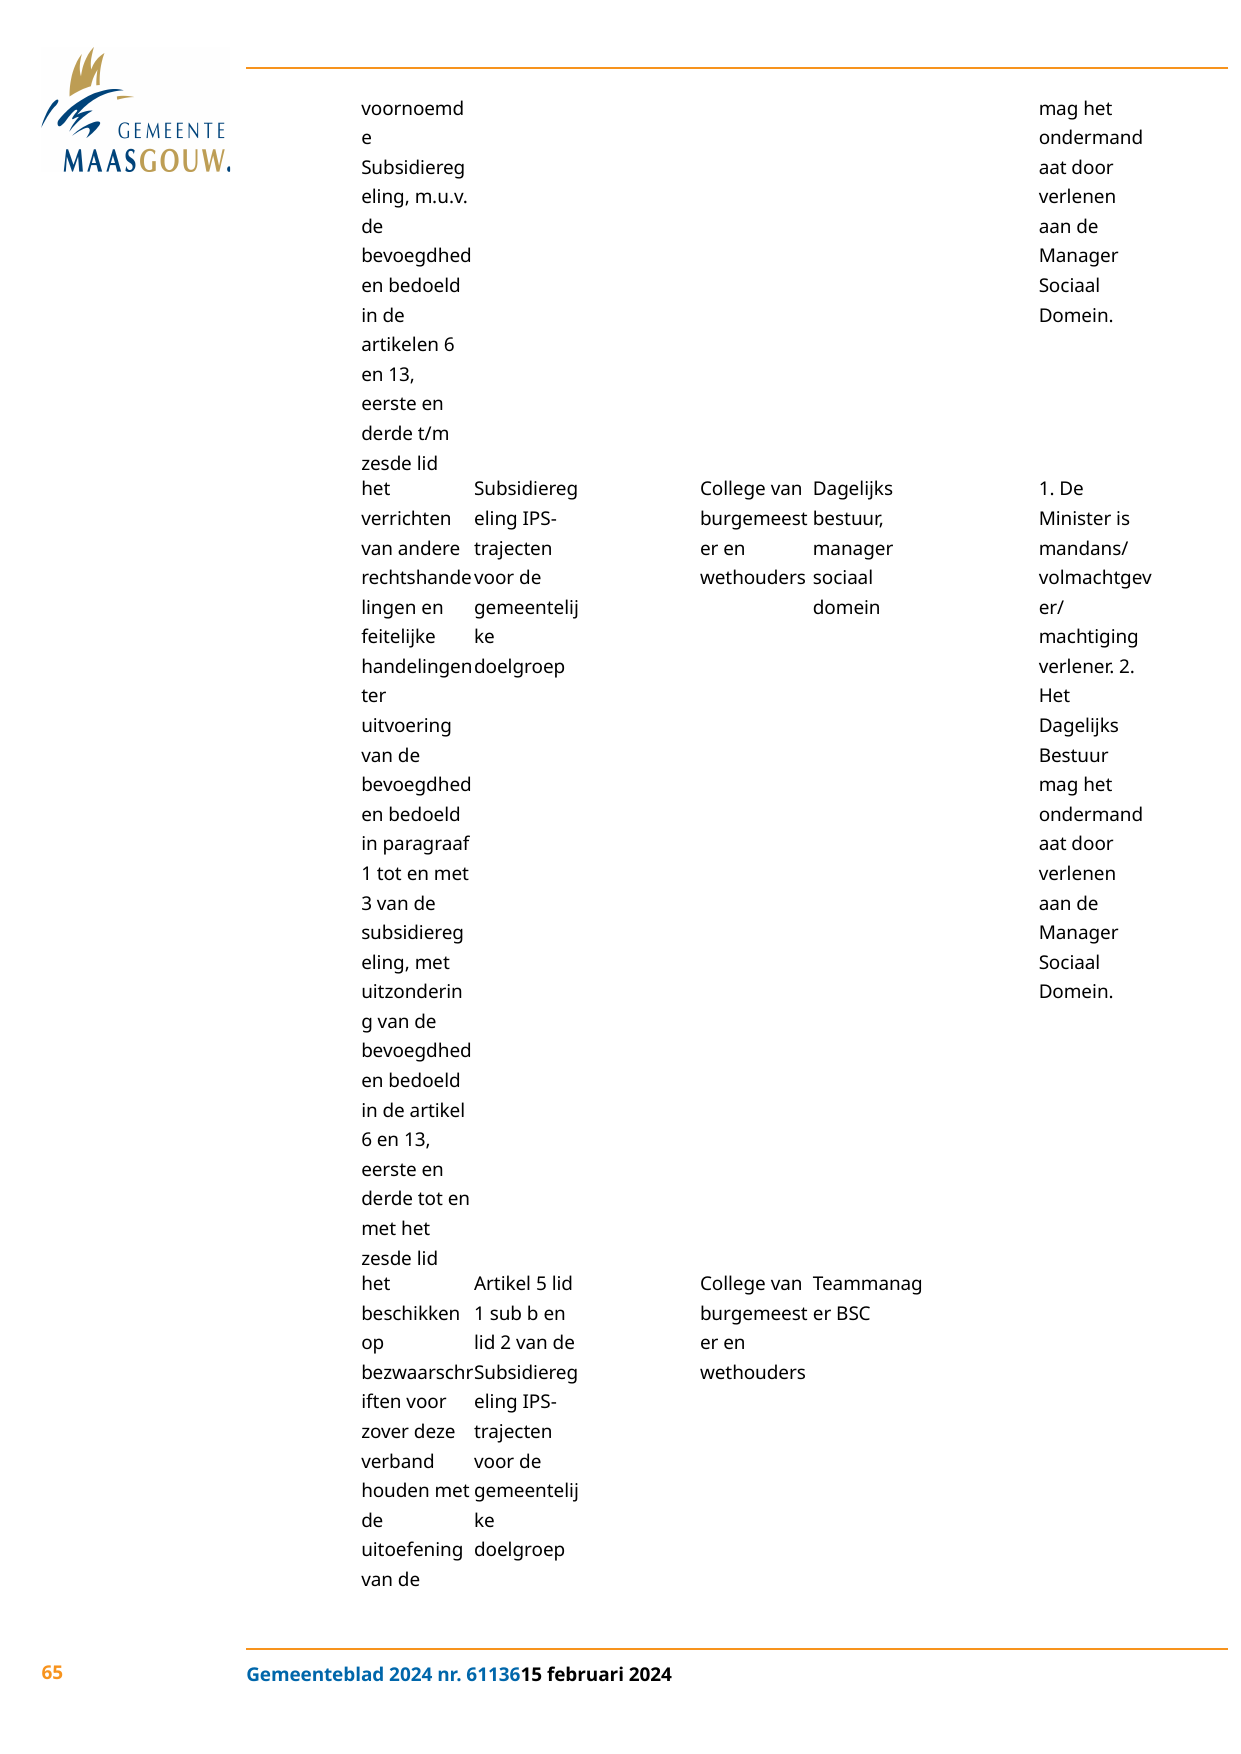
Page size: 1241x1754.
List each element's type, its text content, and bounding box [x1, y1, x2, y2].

table_cell College van burgemeester en wethouders [700, 476, 813, 1270]
table_cell Subsidieregeling IPS-trajecten voor de gemeentelijke doelgroep [474, 476, 587, 1270]
table_cell [813, 95, 926, 476]
table_cell [248, 476, 361, 1270]
table_cell Teammanager BSC [813, 1270, 926, 1592]
table_cell Artikel 5 lid 1 sub b en lid 2 van de Subsidieregeling IPS-trajecten voor de gemeentelijke doelgroep [474, 1270, 587, 1592]
table_cell [248, 1270, 361, 1592]
picture [41, 47, 231, 172]
table_cell het beschikken op bezwaarschriften voor zover deze verband houden met de uitoefening van de [361, 1270, 474, 1592]
table_cell [587, 476, 700, 1270]
table_cell Dagelijks bestuur, manager sociaal domein [813, 476, 926, 1270]
table_cell [926, 476, 1038, 1270]
table_cell [474, 95, 587, 476]
table_cell [248, 95, 361, 476]
table_cell [926, 95, 1038, 476]
table_cell [700, 95, 813, 476]
table_cell het verrichten van andere rechtshandelingen en feitelijke handelingen ter uitvoering van de bevoegdheden bedoeld in paragraaf 1 tot en met 3 van de subsidieregeling, met uitzondering van de bevoegdheden bedoeld in de artikel 6 en 13, eerste en derde tot en met het zesde lid [361, 476, 474, 1270]
table_cell voornoemde Subsidieregeling, m.u.v. de bevoegdheden bedoeld in de artikelen 6 en 13, eerste en derde t/m zesde lid [361, 95, 474, 476]
table_cell College van burgemeester en wethouders [700, 1270, 813, 1592]
table_cell 1. De Minister is mandans/ volmachtgever/ machtiging verlener. 2. Het Dagelijks Bestuur mag het ondermandaat door verlenen aan de Manager Sociaal Domein. [1039, 476, 1152, 1270]
table_cell mag het ondermandaat door verlenen aan de Manager Sociaal Domein. [1039, 95, 1152, 476]
table_cell [587, 95, 700, 476]
table_cell [587, 1270, 700, 1592]
table_cell [926, 1270, 1038, 1592]
table_cell [1039, 1270, 1152, 1592]
